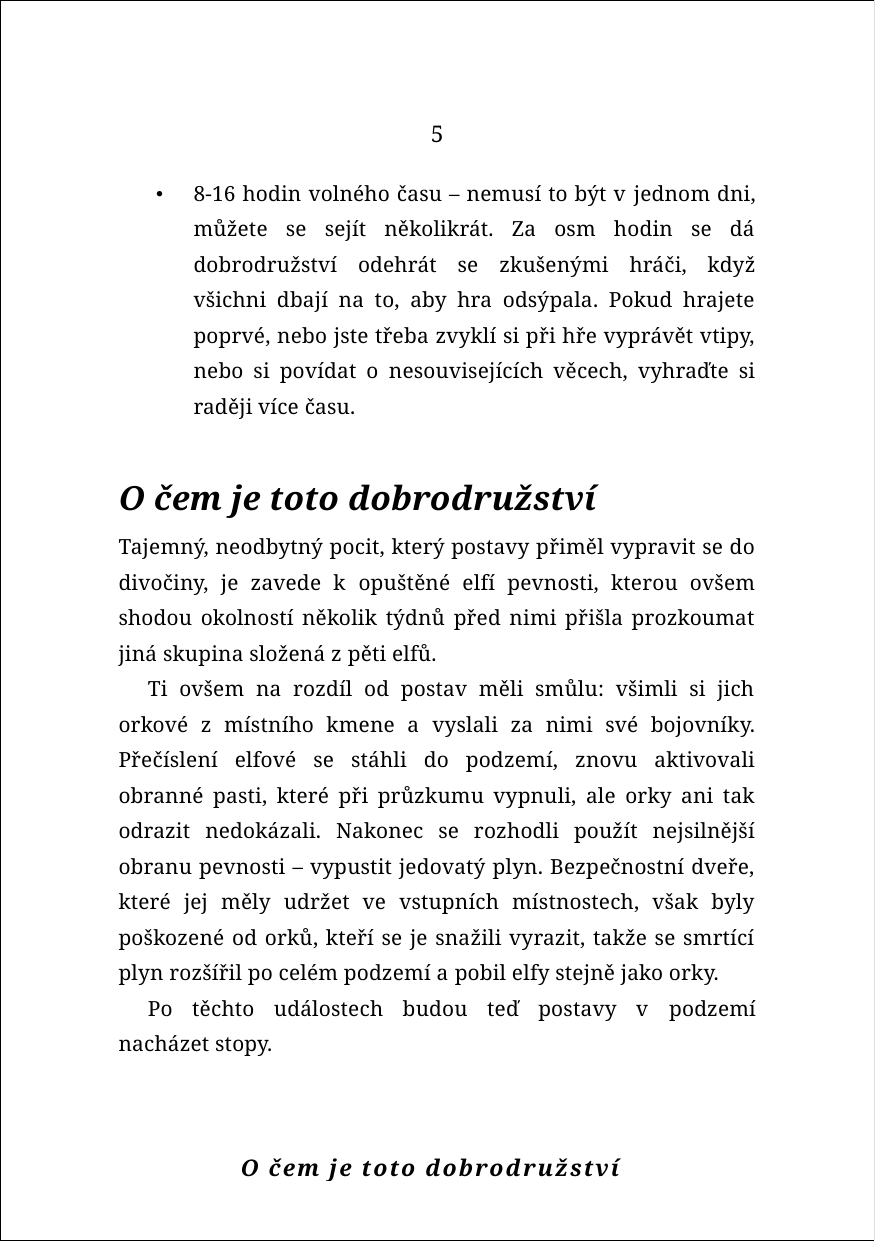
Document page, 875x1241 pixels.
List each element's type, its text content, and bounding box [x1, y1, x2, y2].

list 8-16 hodin volného času – nemusí to být v⁠ jednom dni, můžete se sejít několikrát. Za osm hodin se dá dobrodružství odehrát se zkušenými hráči, když všichni dbají na to, aby hra odsýpala. Pokud hrajete poprvé, nebo jste třeba zvyklí si při hře vyprávět vtipy, nebo si povídat o⁠ nesouvisejících věcech, vyhraďte si raději více času. [156, 179, 756, 421]
subtitle O⁠ čem je toto dobrodružství [118, 475, 756, 520]
text Tajemný, neodbytný pocit, který postavy přiměl vypravit se do divočiny, je zavede k⁠ opuštěné elfí pevnosti, kterou ovšem shodou okolností několik týdnů před nimi přišla prozkoumat jiná skupina složená z⁠ pěti elfů. Ti ovšem na rozdíl od postav měli smůlu: všimli si jich orkové z⁠ místního kmene a⁠ vyslali za nimi své bojovníky. Přečíslení elfové se stáhli do podzemí, znovu aktivovali obranné pasti, které při průzkumu vypnuli, ale orky ani tak odrazit nedokázali. Nakonec se rozhodli použít nejsilnější obranu pevnosti – vypustit jedovatý plyn. Bezpečnostní dveře, které jej měly udržet ve vstupních místnostech, však byly poškozené od orků, kteří se je snažili vyrazit, takže se smrtící plyn rozšířil po celém podzemí a⁠ pobil elfy stejně jako orky. Po těchto událostech budou teď postavy v⁠ podzemí nacházet stopy. [118, 532, 756, 1058]
